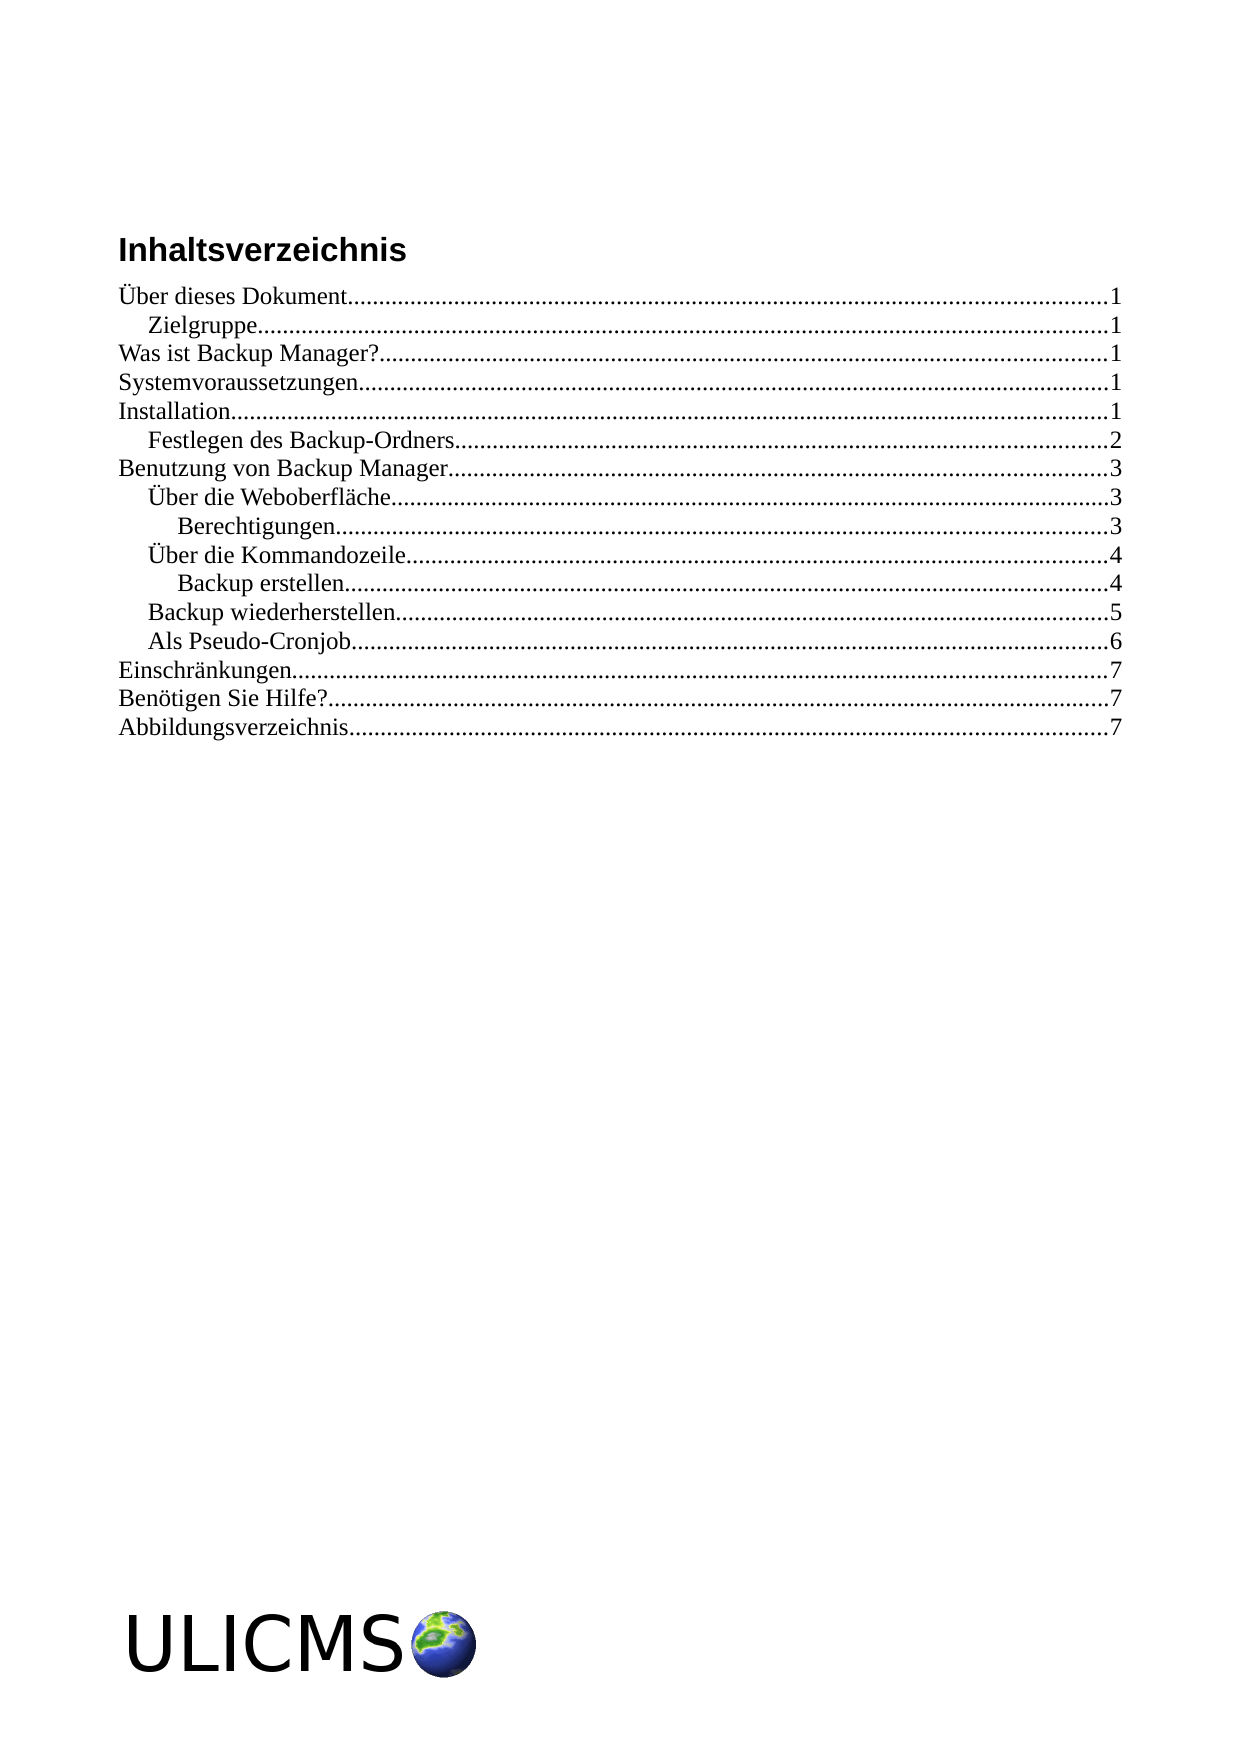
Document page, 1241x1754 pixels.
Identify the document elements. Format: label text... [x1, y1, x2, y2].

text Zielgruppe 1 [148, 310, 1122, 338]
text Über dieses Dokument 1 [118, 281, 1122, 310]
text Abbildungsverzeichnis 7 [118, 712, 1122, 741]
text Einschränkungen 7 [118, 655, 1122, 683]
picture [118, 1607, 479, 1681]
text Was ist Backup Manager? 1 [118, 338, 1122, 367]
text Festlegen des Backup-Ordners 2 [148, 425, 1122, 453]
text Installation 1 [118, 396, 1122, 425]
text Benötigen Sie Hilfe? 7 [118, 683, 1122, 712]
text Als Pseudo-Cronjob 6 [148, 626, 1122, 655]
text Backup erstellen 4 [177, 568, 1122, 597]
text Benutzung von Backup Manager 3 [118, 453, 1122, 482]
text Berechtigungen 3 [177, 511, 1122, 540]
text Über die Kommandozeile 4 [148, 540, 1122, 568]
text Über die Weboberfläche 3 [148, 482, 1122, 511]
subtitle Inhaltsverzeichnis [118, 230, 1122, 268]
text Backup wiederherstellen 5 [148, 597, 1122, 626]
text Systemvoraussetzungen 1 [118, 367, 1122, 396]
